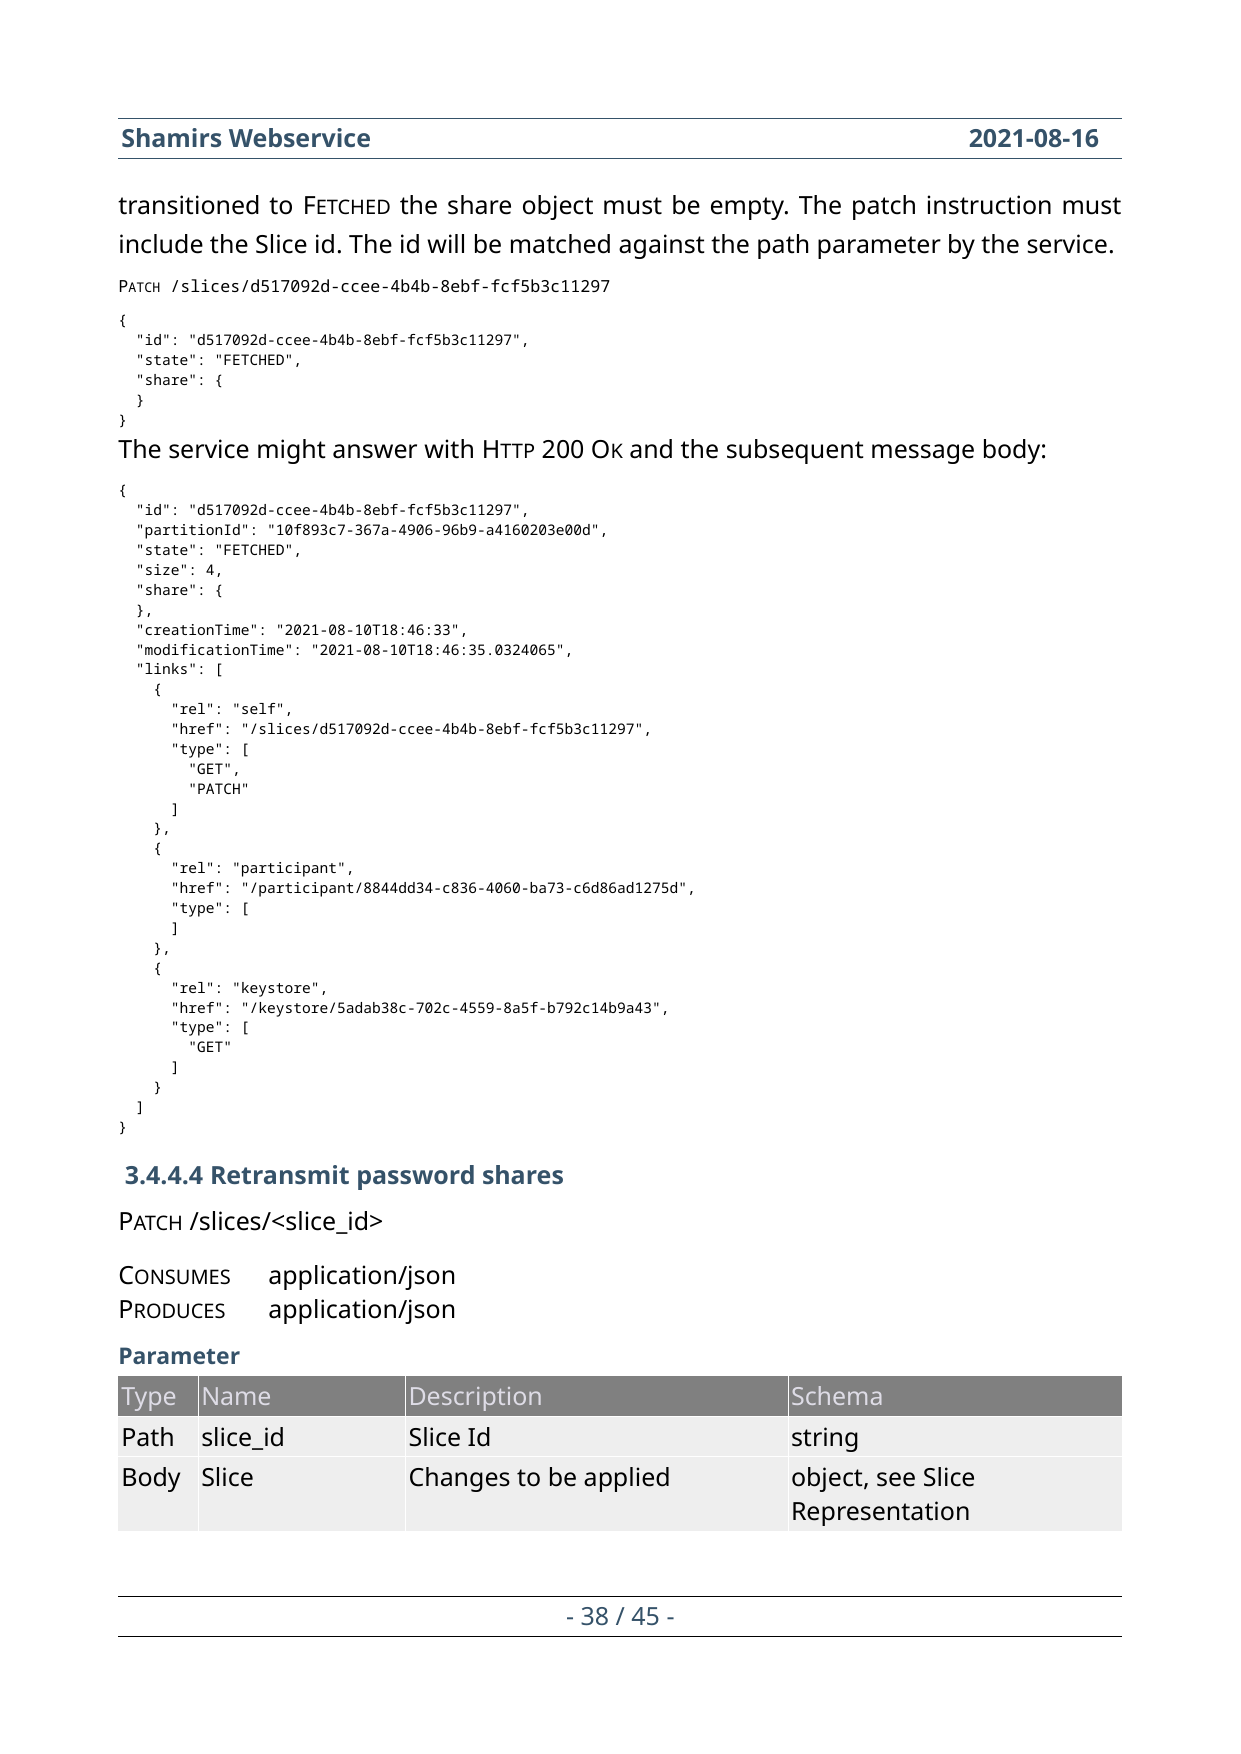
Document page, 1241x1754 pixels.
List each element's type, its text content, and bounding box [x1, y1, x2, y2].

text } [118, 409, 1122, 429]
text Patch /slices/<slice_id> [118, 1204, 1122, 1238]
text "GET" [118, 1037, 1122, 1057]
text { [118, 679, 1122, 699]
table_header Type [118, 1376, 198, 1416]
text "share": { [118, 579, 1122, 599]
text "creationTime": "2021-08-10T18:46:33", [118, 619, 1122, 639]
table_cell Body [118, 1457, 198, 1531]
text "modificationTime": "2021-08-10T18:46:35.0324065", [118, 639, 1122, 659]
text The service might answer with Http 200 Ok and the subsequent message body: [118, 432, 1122, 466]
table_cell slice_id [199, 1417, 405, 1456]
text ] [118, 1097, 1122, 1117]
text Parameter [118, 1340, 1122, 1371]
text { [118, 838, 1122, 858]
table_cell object, see Slice Representation [789, 1457, 1122, 1531]
text "href": "/keystore/5adab38c-702c-4559-8a5f-b792c14b9a43", [118, 997, 1122, 1017]
text "PATCH" [118, 778, 1122, 798]
text { [118, 480, 1122, 500]
subtitle Retransmit password shares [118, 1157, 1122, 1192]
text "type": [ [118, 1017, 1122, 1037]
text } [118, 1117, 1122, 1137]
text ] [118, 1057, 1122, 1077]
text "rel": "self", [118, 699, 1122, 719]
text "href": "/participant/8844dd34-c836-4060-ba73-c6d86ad1275d", [118, 878, 1122, 898]
text "state": "FETCHED", [118, 349, 1122, 369]
text "partitionId": "10f893c7-367a-4906-96b9-a4160203e00d", [118, 520, 1122, 540]
text { [118, 958, 1122, 977]
text { [118, 310, 1122, 330]
text "links": [ [118, 659, 1122, 679]
table_header Schema [789, 1376, 1122, 1416]
text "type": [ [118, 898, 1122, 918]
text } [118, 1077, 1122, 1097]
text ] [118, 798, 1122, 818]
table_cell Slice [199, 1457, 405, 1531]
text ] [118, 918, 1122, 938]
text Produces application/json [118, 1292, 1122, 1326]
text "GET", [118, 759, 1122, 778]
table_cell string [789, 1417, 1122, 1456]
text "rel": "participant", [118, 858, 1122, 878]
text "id": "d517092d-ccee-4b4b-8ebf-fcf5b3c11297", [118, 500, 1122, 520]
text "href": "/slices/d517092d-ccee-4b4b-8ebf-fcf5b3c11297", [118, 719, 1122, 739]
text "type": [ [118, 739, 1122, 759]
text Patch /slices/d517092d-ccee-4b4b-8ebf-fcf5b3c11297 [118, 275, 1122, 298]
text }, [118, 599, 1122, 619]
text "rel": "keystore", [118, 977, 1122, 997]
table_cell Path [118, 1417, 198, 1456]
text "id": "d517092d-ccee-4b4b-8ebf-fcf5b3c11297", [118, 330, 1122, 349]
text }, [118, 818, 1122, 838]
table_header Name [199, 1376, 405, 1416]
text "share": { [118, 369, 1122, 389]
text "state": "FETCHED", [118, 540, 1122, 560]
text }, [118, 938, 1122, 958]
text } [118, 389, 1122, 409]
table_header Description [406, 1376, 788, 1416]
table_cell Slice Id [406, 1417, 788, 1456]
text "size": 4, [118, 560, 1122, 579]
text transitioned to Fetched the share object must be empty. The patch instruction must include the Slice id. The id will be matched against the path parameter by the service. [118, 188, 1122, 261]
text Consumes application/json [118, 1258, 1122, 1292]
table_cell Changes to be applied [406, 1457, 788, 1531]
